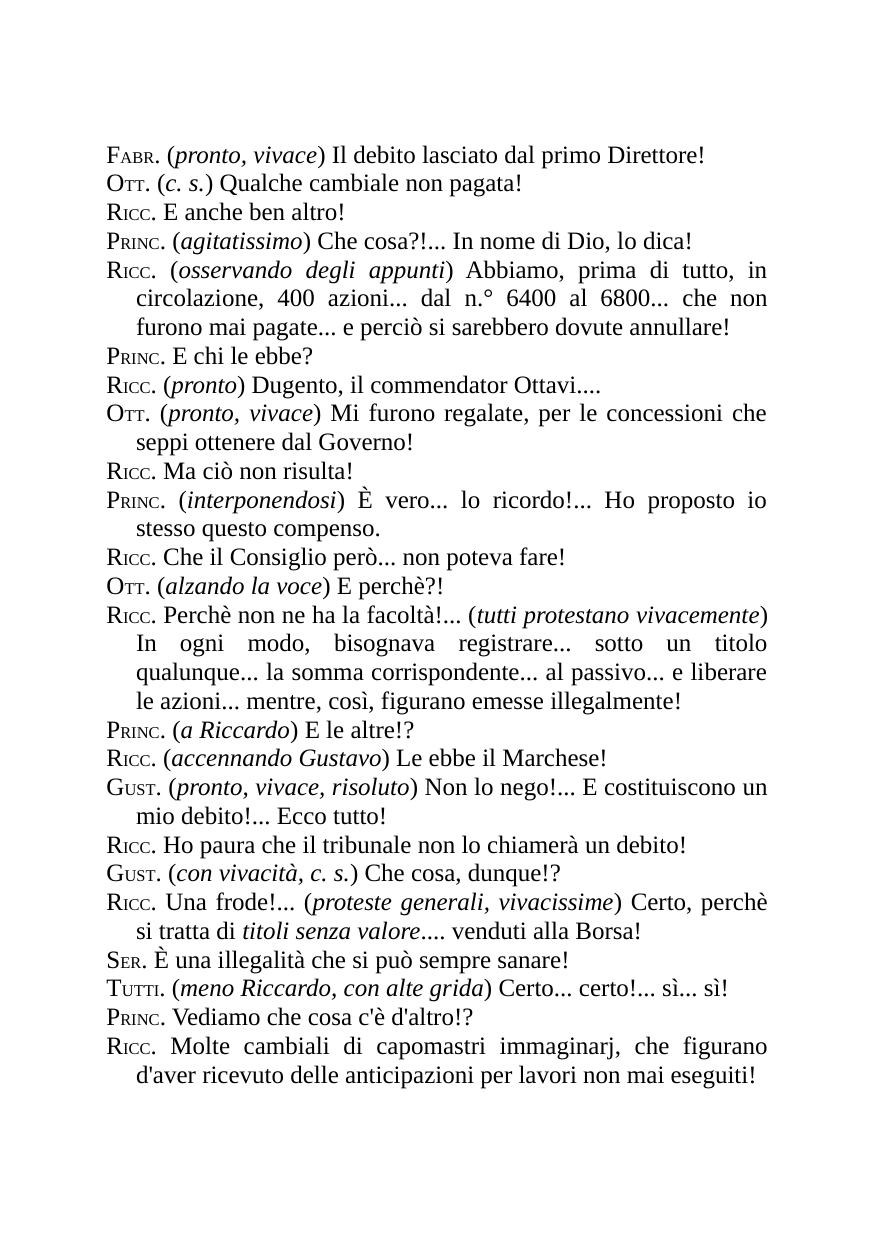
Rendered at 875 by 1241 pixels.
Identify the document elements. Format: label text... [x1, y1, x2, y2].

text Princ. Vediamo che cosa c'è d'altro!? [106, 1002, 768, 1031]
text Princ. (interponendosi) È vero... lo ricordo!... Ho proposto io stesso questo compenso. [106, 485, 768, 542]
text Ricc. Una frode!... (proteste generali, vivacissime) Certo, perchè si tratta di titoli senza valore.... venduti alla Borsa! [106, 887, 768, 945]
text Gust. (pronto, vivace, risoluto) Non lo nego!... E costituiscono un mio debito!... Ecco tutto! [106, 772, 768, 830]
text Ott. (alzando la voce) E perchè?! [106, 571, 768, 600]
text Ser. È una illegalità che si può sempre sanare! [106, 945, 768, 973]
text Ott. (pronto, vivace) Mi furono regalate, per le concessioni che seppi ottenere dal Governo! [106, 398, 768, 456]
text Ricc. (pronto) Dugento, il commendator Ottavi.... [106, 370, 768, 398]
text Gust. (con vivacità, c. s.) Che cosa, dunque!? [106, 858, 768, 887]
text Princ. (agitatissimo) Che cosa?!... In nome di Dio, lo dica! [106, 226, 768, 255]
text Ricc. Perchè non ne ha la facoltà!... (tutti protestano vivacemente) In ogni modo, bisognava registrare... sotto un titolo qualunque... la somma corrispondente... al passivo... e liberare le azioni... mentre, così, figurano emesse illegalmente! [106, 600, 768, 715]
text Ott. (c. s.) Qualche cambiale non pagata! [106, 168, 768, 197]
text Fabr. (pronto, vivace) Il debito lasciato dal primo Direttore! [106, 140, 768, 168]
text Tutti. (meno Riccardo, con alte grida) Certo... certo!... sì... sì! [106, 973, 768, 1002]
text Ricc. Ho paura che il tribunale non lo chiamerà un debito! [106, 830, 768, 858]
text Ricc. Che il Consiglio però... non poteva fare! [106, 542, 768, 571]
text Ricc. Ma ciò non risulta! [106, 456, 768, 485]
text Ricc. Molte cambiali di capomastri immaginarj, che figurano d'aver ricevuto delle anticipazioni per lavori non mai eseguiti! [106, 1031, 768, 1088]
text Ricc. (accennando Gustavo) Le ebbe il Marchese! [106, 743, 768, 772]
text Ricc. (osservando degli appunti) Abbiamo, prima di tutto, in circolazione, 400 azioni... dal n.° 6400 al 6800... che non furono mai pagate... e perciò si sarebbero dovute annullare! [106, 255, 768, 341]
text Ricc. E anche ben altro! [106, 197, 768, 226]
text Princ. (a Riccardo) E le altre!? [106, 715, 768, 743]
text Princ. E chi le ebbe? [106, 341, 768, 370]
